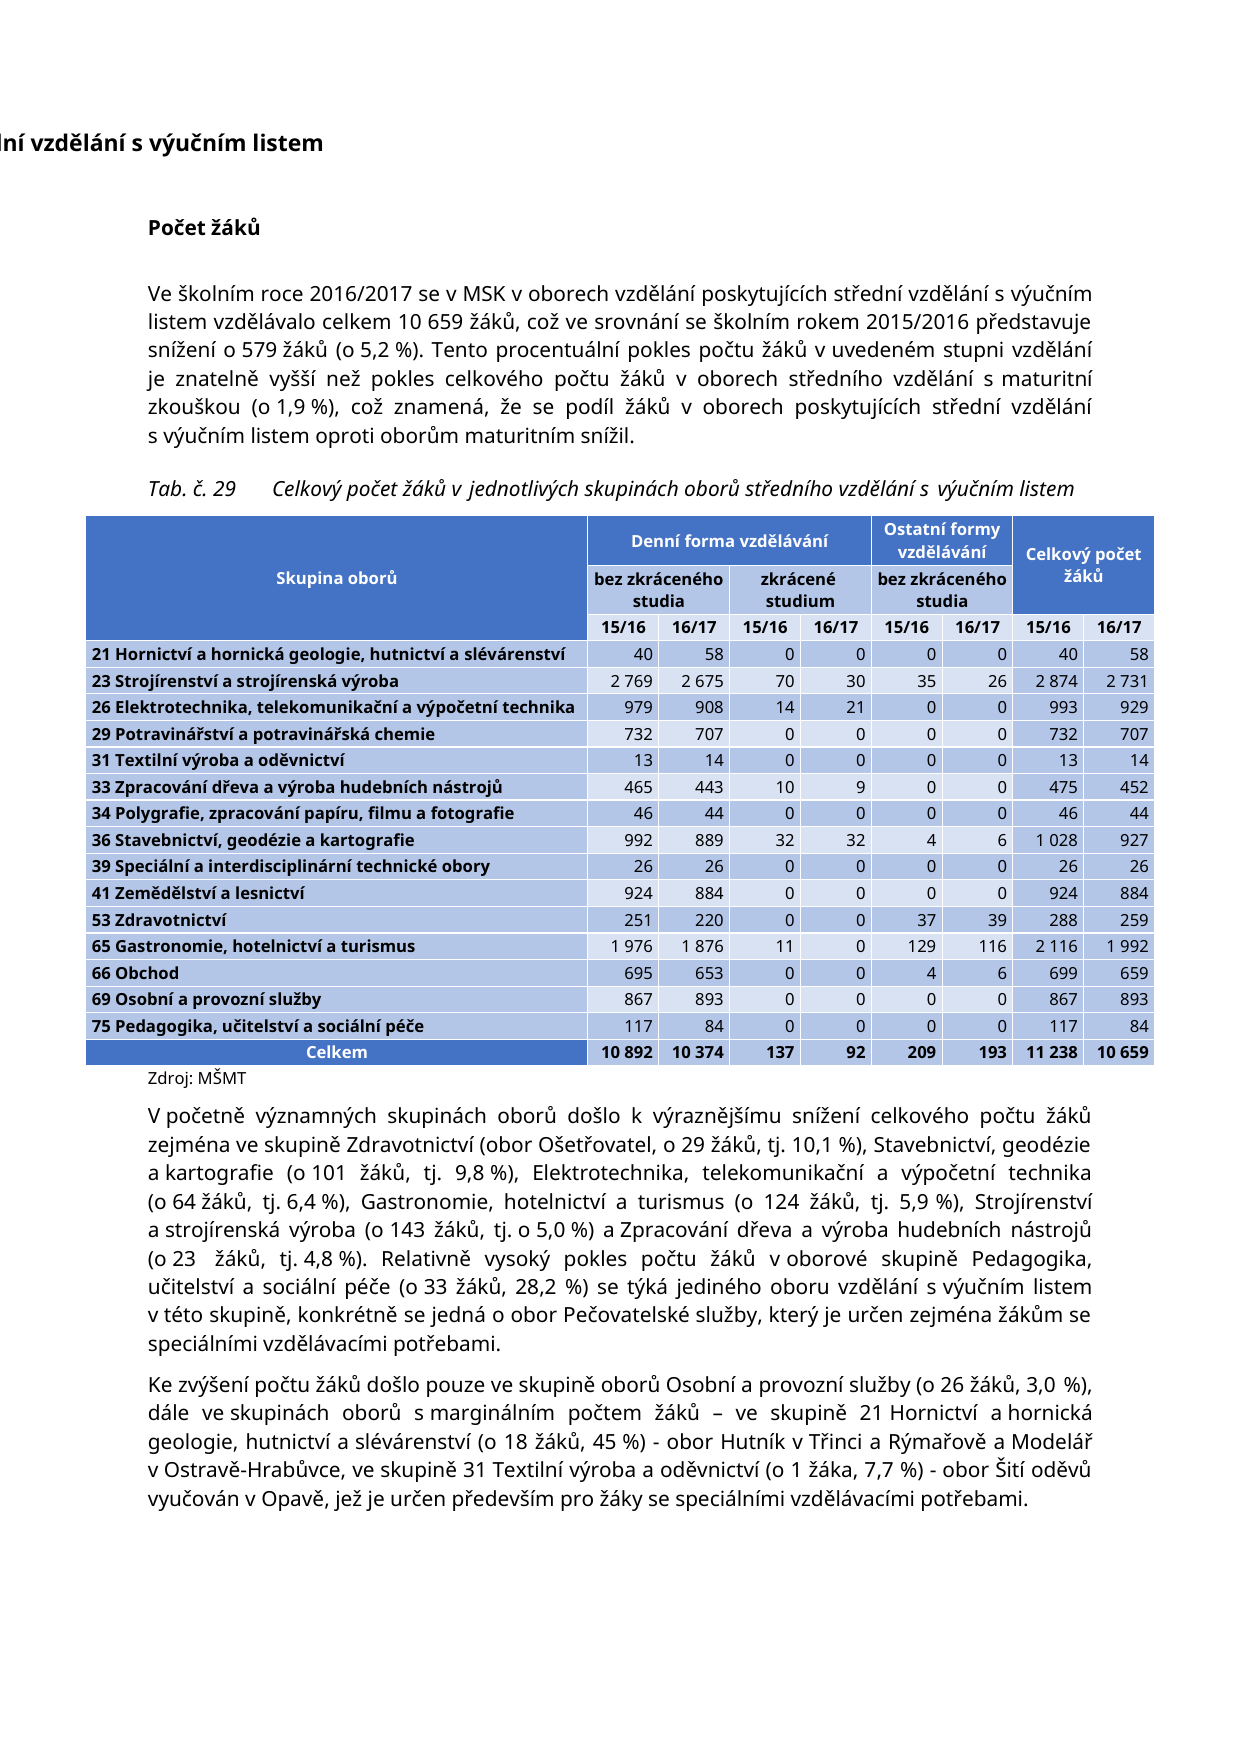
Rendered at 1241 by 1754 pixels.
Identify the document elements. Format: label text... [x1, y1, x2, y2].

table_cell 14 [730, 694, 800, 720]
table_cell 475 [1013, 774, 1083, 799]
table_cell 9 [801, 774, 871, 799]
table_cell 0 [943, 721, 1012, 746]
table_cell 44 [1084, 801, 1154, 826]
table_cell 0 [872, 694, 942, 720]
table_cell 924 [1013, 880, 1083, 906]
table_cell 11 [730, 934, 800, 959]
table_cell 0 [730, 880, 800, 906]
table_cell 66 Obchod [86, 960, 587, 986]
subtitle Střední vzdělání s výučním listem [0, 127, 1092, 158]
table_cell 2 769 [588, 668, 658, 693]
table_cell 0 [801, 934, 871, 959]
table_cell 26 [588, 854, 658, 879]
table_cell 30 [801, 668, 871, 693]
table_cell 40 [588, 641, 658, 667]
table_cell 39 Speciální a interdisciplinární technické obory [86, 854, 587, 879]
table_cell 16/17 [801, 615, 871, 640]
table_cell 75 Pedagogika, učitelství a sociální péče [86, 1013, 587, 1039]
table_header Denní forma vzdělávání [588, 516, 871, 565]
table_cell 0 [943, 987, 1012, 1012]
table_cell 0 [730, 641, 800, 667]
table_header Celkový počet žáků [1013, 516, 1154, 614]
table_cell 0 [943, 694, 1012, 720]
table_cell 2 731 [1084, 668, 1154, 693]
table_cell 58 [1084, 641, 1154, 667]
table_cell 707 [1084, 721, 1154, 746]
table_cell 0 [801, 854, 871, 879]
table_cell 889 [659, 827, 729, 853]
table_cell 0 [872, 987, 942, 1012]
table_cell 1 992 [1084, 934, 1154, 959]
table_cell 0 [943, 854, 1012, 879]
table_cell 0 [730, 721, 800, 746]
table_cell 0 [872, 801, 942, 826]
table_cell 4 [872, 960, 942, 986]
table_cell 209 [872, 1040, 942, 1065]
table_cell 84 [659, 1013, 729, 1039]
table_cell 2 116 [1013, 934, 1083, 959]
table_header Ostatní formy vzdělávání [872, 516, 1012, 565]
table_cell 2 874 [1013, 668, 1083, 693]
table_cell 0 [801, 801, 871, 826]
table_cell 0 [872, 641, 942, 667]
table_cell zkrácené studium [730, 566, 871, 614]
table_cell 117 [588, 1013, 658, 1039]
table_cell 14 [659, 748, 729, 773]
table_cell 46 [588, 801, 658, 826]
table_cell 21 Hornictví a hornická geologie, hutnictví a slévárenství [86, 641, 587, 667]
table_cell 15/16 [1013, 615, 1083, 640]
table_cell 26 [943, 668, 1012, 693]
table_cell 53 Zdravotnictví [86, 907, 587, 932]
table_cell 84 [1084, 1013, 1154, 1039]
table_cell 4 [872, 827, 942, 853]
table_cell 979 [588, 694, 658, 720]
table_cell 21 [801, 694, 871, 720]
table_cell 0 [943, 748, 1012, 773]
table_cell 0 [801, 907, 871, 932]
table_cell 1 876 [659, 934, 729, 959]
table_cell 40 [1013, 641, 1083, 667]
table_cell 41 Zemědělství a lesnictví [86, 880, 587, 906]
text Ve školním roce 2016/2017 se v MSK v oborech vzdělání poskytujících střední vzdělání s výučním listem vzdělávalo celkem 10 659 žáků, což ve srovnání se školním rokem 2015/2016 představuje snížení o 579 žáků (o 5,2 %). Tento procentuální pokles počtu žáků v uvedeném stupni vzdělání je znatelně vyšší než pokles celkového počtu žáků v oborech středního vzdělání s maturitní zkouškou (o 1,9 %), což znamená, že se podíl žáků v oborech poskytujících střední vzdělání s výučním listem oproti oborům maturitním snížil. [148, 279, 1092, 449]
table_cell 0 [730, 907, 800, 932]
table_cell 15/16 [730, 615, 800, 640]
table_cell 732 [1013, 721, 1083, 746]
table_cell 10 659 [1084, 1040, 1154, 1065]
table_cell 70 [730, 668, 800, 693]
table_cell 0 [730, 960, 800, 986]
table_cell 13 [588, 748, 658, 773]
table_cell 10 892 [588, 1040, 658, 1065]
table_cell 0 [801, 987, 871, 1012]
table_cell 1 028 [1013, 827, 1083, 853]
table_cell 14 [1084, 748, 1154, 773]
table_cell 0 [872, 880, 942, 906]
table_cell 39 [943, 907, 1012, 932]
table_cell 6 [943, 827, 1012, 853]
table_cell 908 [659, 694, 729, 720]
table_cell 193 [943, 1040, 1012, 1065]
table_cell 23 Strojírenství a strojírenská výroba [86, 668, 587, 693]
table_cell 443 [659, 774, 729, 799]
table_cell 0 [801, 960, 871, 986]
table_cell 867 [588, 987, 658, 1012]
table_cell 58 [659, 641, 729, 667]
table_cell 929 [1084, 694, 1154, 720]
table_cell bez zkráceného studia [872, 566, 1012, 614]
table_cell bez zkráceného studia [588, 566, 729, 614]
table_cell 0 [801, 748, 871, 773]
table_cell 37 [872, 907, 942, 932]
text V početně významných skupinách oborů došlo k výraznějšímu snížení celkového počtu žáků zejména ve skupině Zdravotnictví (obor Ošetřovatel, o 29 žáků, tj. 10,1 %), Stavebnictví, geodézie a kartografie (o 101 žáků, tj. 9,8 %), Elektrotechnika, telekomunikační a výpočetní technika (o 64 žáků, tj. 6,4 %), Gastronomie, hotelnictví a turismus (o 124 žáků, tj. 5,9 %), Strojírenství a strojírenská výroba (o 143 žáků, tj. o 5,0 %) a Zpracování dřeva a výroba hudebních nástrojů (o 23 žáků, tj. 4,8 %). Relativně vysoký pokles počtu žáků v oborové skupině Pedagogika, učitelství a sociální péče (o 33 žáků, 28,2 %) se týká jediného oboru vzdělání s výučním listem v této skupině, konkrétně se jedná o obor Pečovatelské služby, který je určen zejména žákům se speciálními vzdělávacími potřebami. [148, 1101, 1092, 1357]
table_cell 32 [730, 827, 800, 853]
table_cell 33 Zpracování dřeva a výroba hudebních nástrojů [86, 774, 587, 799]
table_cell 32 [801, 827, 871, 853]
table_cell 2 675 [659, 668, 729, 693]
table_cell 26 [1013, 854, 1083, 879]
table_cell 10 374 [659, 1040, 729, 1065]
table_cell 65 Gastronomie, hotelnictví a turismus [86, 934, 587, 959]
table_cell 893 [659, 987, 729, 1012]
table_cell 16/17 [1084, 615, 1154, 640]
table_cell 15/16 [588, 615, 658, 640]
table_cell 36 Stavebnictví, geodézie a kartografie [86, 827, 587, 853]
table_cell 11 238 [1013, 1040, 1083, 1065]
table_cell 867 [1013, 987, 1083, 1012]
table_cell 251 [588, 907, 658, 932]
table_cell 884 [659, 880, 729, 906]
table_header Skupina oborů [86, 516, 587, 640]
table_cell 35 [872, 668, 942, 693]
table_cell 0 [801, 880, 871, 906]
text Ke zvýšení počtu žáků došlo pouze ve skupině oborů Osobní a provozní služby (o 26 žáků, 3,0 %), dále ve skupinách oborů s marginálním počtem žáků – ve skupině 21 Hornictví a hornická geologie, hutnictví a slévárenství (o 18 žáků, 45 %) - obor Hutník v Třinci a Rýmařově a Modelář v Ostravě-Hrabůvce, ve skupině 31 Textilní výroba a oděvnictví (o 1 žáka, 7,7 %) - obor Šití oděvů vyučován v Opavě, jež je určen především pro žáky se speciálními vzdělávacími potřebami. [148, 1370, 1092, 1512]
table_cell 26 [1084, 854, 1154, 879]
table_cell 116 [943, 934, 1012, 959]
table_cell 0 [872, 854, 942, 879]
table_cell 0 [730, 1013, 800, 1039]
table_cell 259 [1084, 907, 1154, 932]
table_cell 884 [1084, 880, 1154, 906]
table_cell 0 [872, 1013, 942, 1039]
table_cell 0 [943, 774, 1012, 799]
table_cell 0 [872, 748, 942, 773]
table_cell 6 [943, 960, 1012, 986]
table_cell 92 [801, 1040, 871, 1065]
table_cell 452 [1084, 774, 1154, 799]
table_cell 0 [872, 721, 942, 746]
table_cell 0 [730, 748, 800, 773]
table_cell 0 [801, 1013, 871, 1039]
table_cell 0 [730, 987, 800, 1012]
table_cell 0 [943, 1013, 1012, 1039]
table_cell Celkem [86, 1040, 587, 1065]
table_cell 893 [1084, 987, 1154, 1012]
list Celkový počet žáků v jednotlivých skupinách oborů středního vzdělání s výučním listem [148, 474, 1092, 503]
table_cell 10 [730, 774, 800, 799]
table_cell 220 [659, 907, 729, 932]
table_cell 0 [801, 721, 871, 746]
table_cell 992 [588, 827, 658, 853]
table_cell 1 976 [588, 934, 658, 959]
table_cell 659 [1084, 960, 1154, 986]
table_cell 699 [1013, 960, 1083, 986]
table_cell 15/16 [872, 615, 942, 640]
table_cell 16/17 [659, 615, 729, 640]
table_cell 26 Elektrotechnika, telekomunikační a výpočetní technika [86, 694, 587, 720]
table_cell 0 [872, 774, 942, 799]
table_cell 13 [1013, 748, 1083, 773]
table_cell 29 Potravinářství a potravinářská chemie [86, 721, 587, 746]
table_cell 44 [659, 801, 729, 826]
table_cell 0 [943, 880, 1012, 906]
table_cell 707 [659, 721, 729, 746]
table_cell 0 [730, 801, 800, 826]
table_cell 26 [659, 854, 729, 879]
table_cell 993 [1013, 694, 1083, 720]
table_cell 129 [872, 934, 942, 959]
text Zdroj: MŠMT [148, 1066, 1092, 1089]
table_cell 0 [943, 801, 1012, 826]
table_cell 31 Textilní výroba a oděvnictví [86, 748, 587, 773]
table_cell 46 [1013, 801, 1083, 826]
table_cell 137 [730, 1040, 800, 1065]
table_cell 16/17 [943, 615, 1012, 640]
table_cell 288 [1013, 907, 1083, 932]
table_cell 695 [588, 960, 658, 986]
table_cell 927 [1084, 827, 1154, 853]
table_cell 0 [943, 641, 1012, 667]
table_cell 117 [1013, 1013, 1083, 1039]
table_cell 0 [801, 641, 871, 667]
table_cell 465 [588, 774, 658, 799]
text Počet žáků [148, 213, 1092, 241]
table_cell 34 Polygrafie, zpracování papíru, filmu a fotografie [86, 801, 587, 826]
table_cell 0 [730, 854, 800, 879]
table_cell 924 [588, 880, 658, 906]
table_cell 69 Osobní a provozní služby [86, 987, 587, 1012]
table_cell 732 [588, 721, 658, 746]
table_cell 653 [659, 960, 729, 986]
